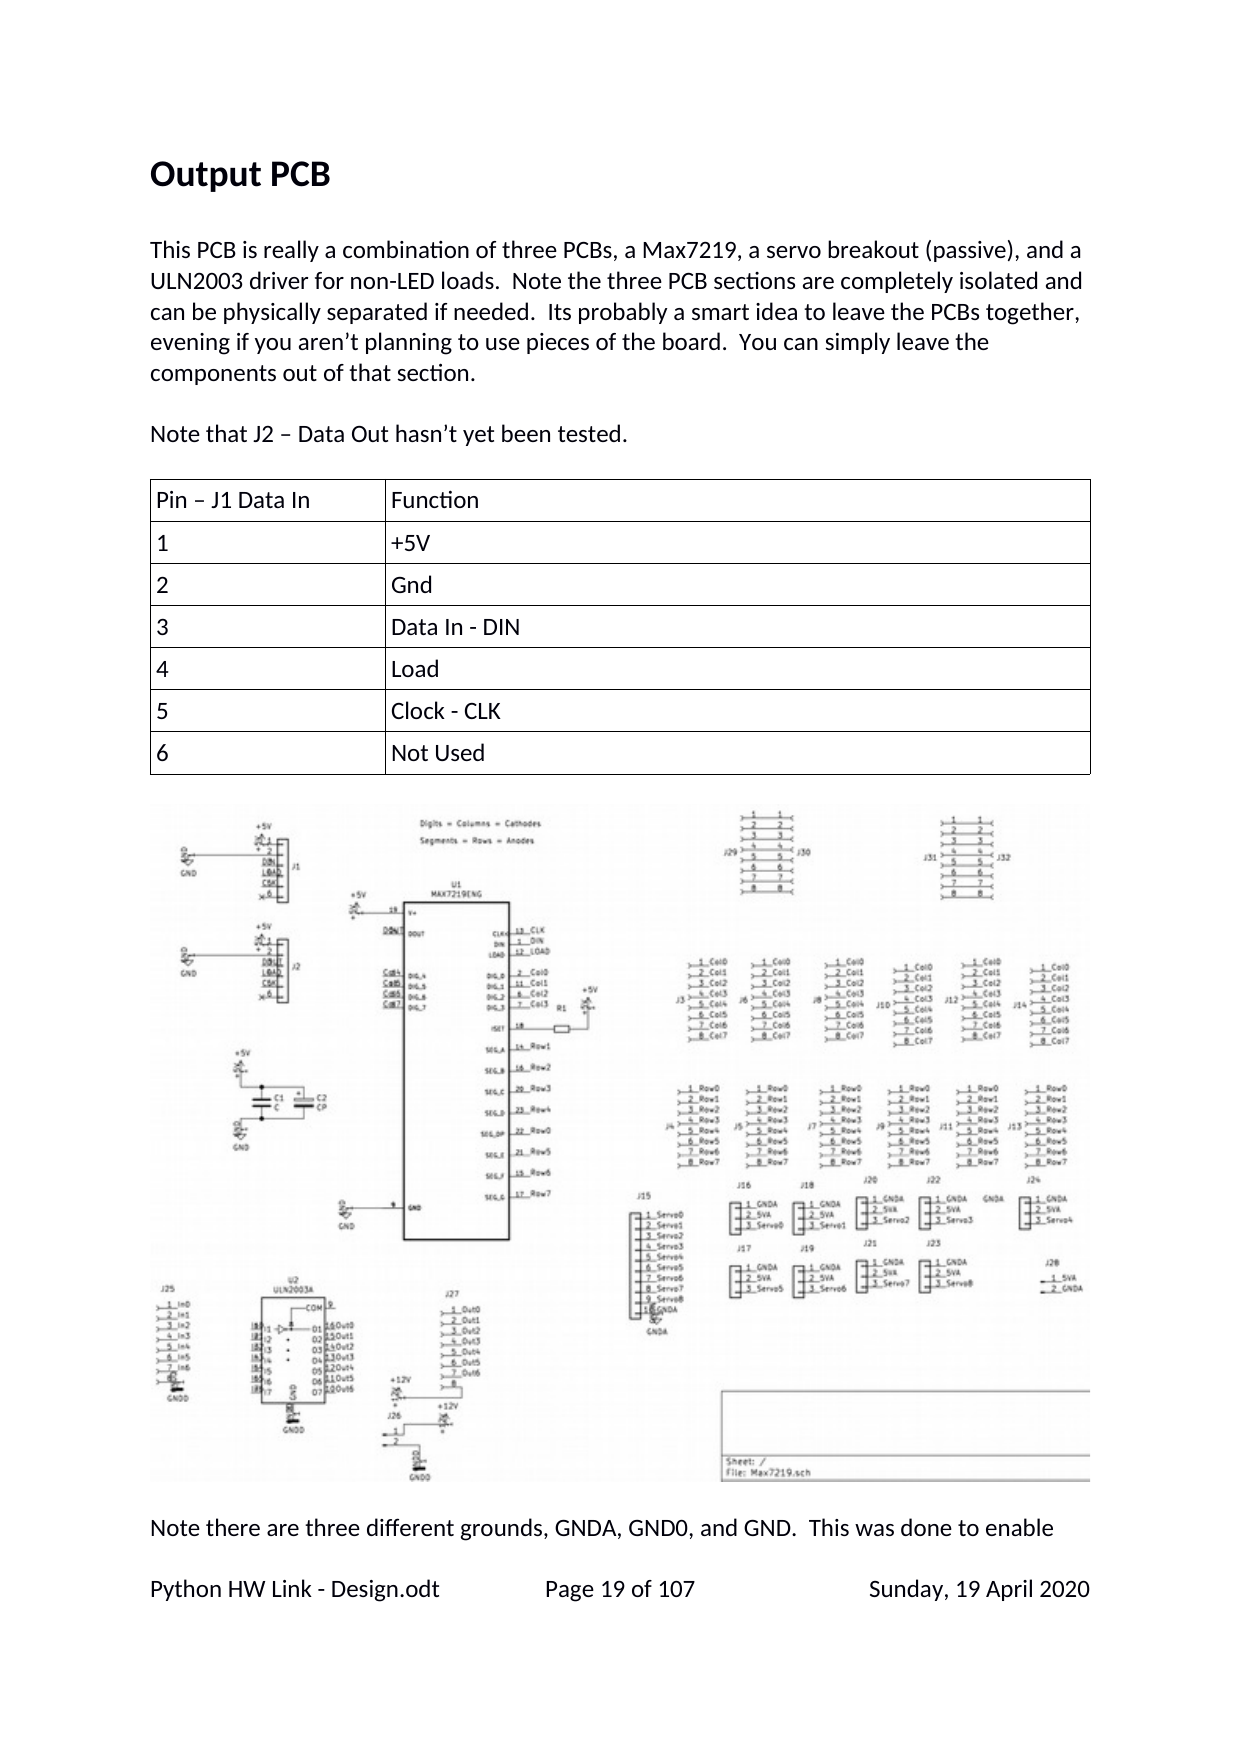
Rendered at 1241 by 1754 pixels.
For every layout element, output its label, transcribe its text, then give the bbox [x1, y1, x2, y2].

table_cell Gnd [386, 564, 1090, 605]
table_cell +5V [386, 522, 1090, 563]
table_header Function [386, 480, 1090, 521]
table_cell Data In - DIN [386, 606, 1090, 647]
table_cell 3 [151, 606, 385, 647]
text Note that J2 – Data Out hasn’t yet been tested. [150, 418, 1090, 448]
table_cell 4 [151, 648, 385, 689]
table_header Pin – J1 Data In [151, 480, 385, 521]
table_cell 6 [151, 732, 385, 773]
text Note there are three different grounds, GNDA, GND0, and GND. This was done to enable [150, 1512, 1090, 1543]
picture [150, 804, 1091, 1482]
table_cell Load [386, 648, 1090, 689]
table_cell 1 [151, 522, 385, 563]
text This PCB is really a combination of three PCBs, a Max7219, a servo breakout (passive), and a ULN2003 driver for non-LED loads. Note the three PCB sections are completely isolated and can be physically separated if needed. Its probably a smart idea to leave the PCBs together, evening if you aren’t planning to use pieces of the board. You can simply leave the components out of that section. [150, 235, 1090, 387]
table_cell 5 [151, 690, 385, 731]
table_cell 2 [151, 564, 385, 605]
table_cell Not Used [386, 732, 1090, 773]
subtitle Output PCB [150, 150, 1090, 196]
table_cell Clock - CLK [386, 690, 1090, 731]
